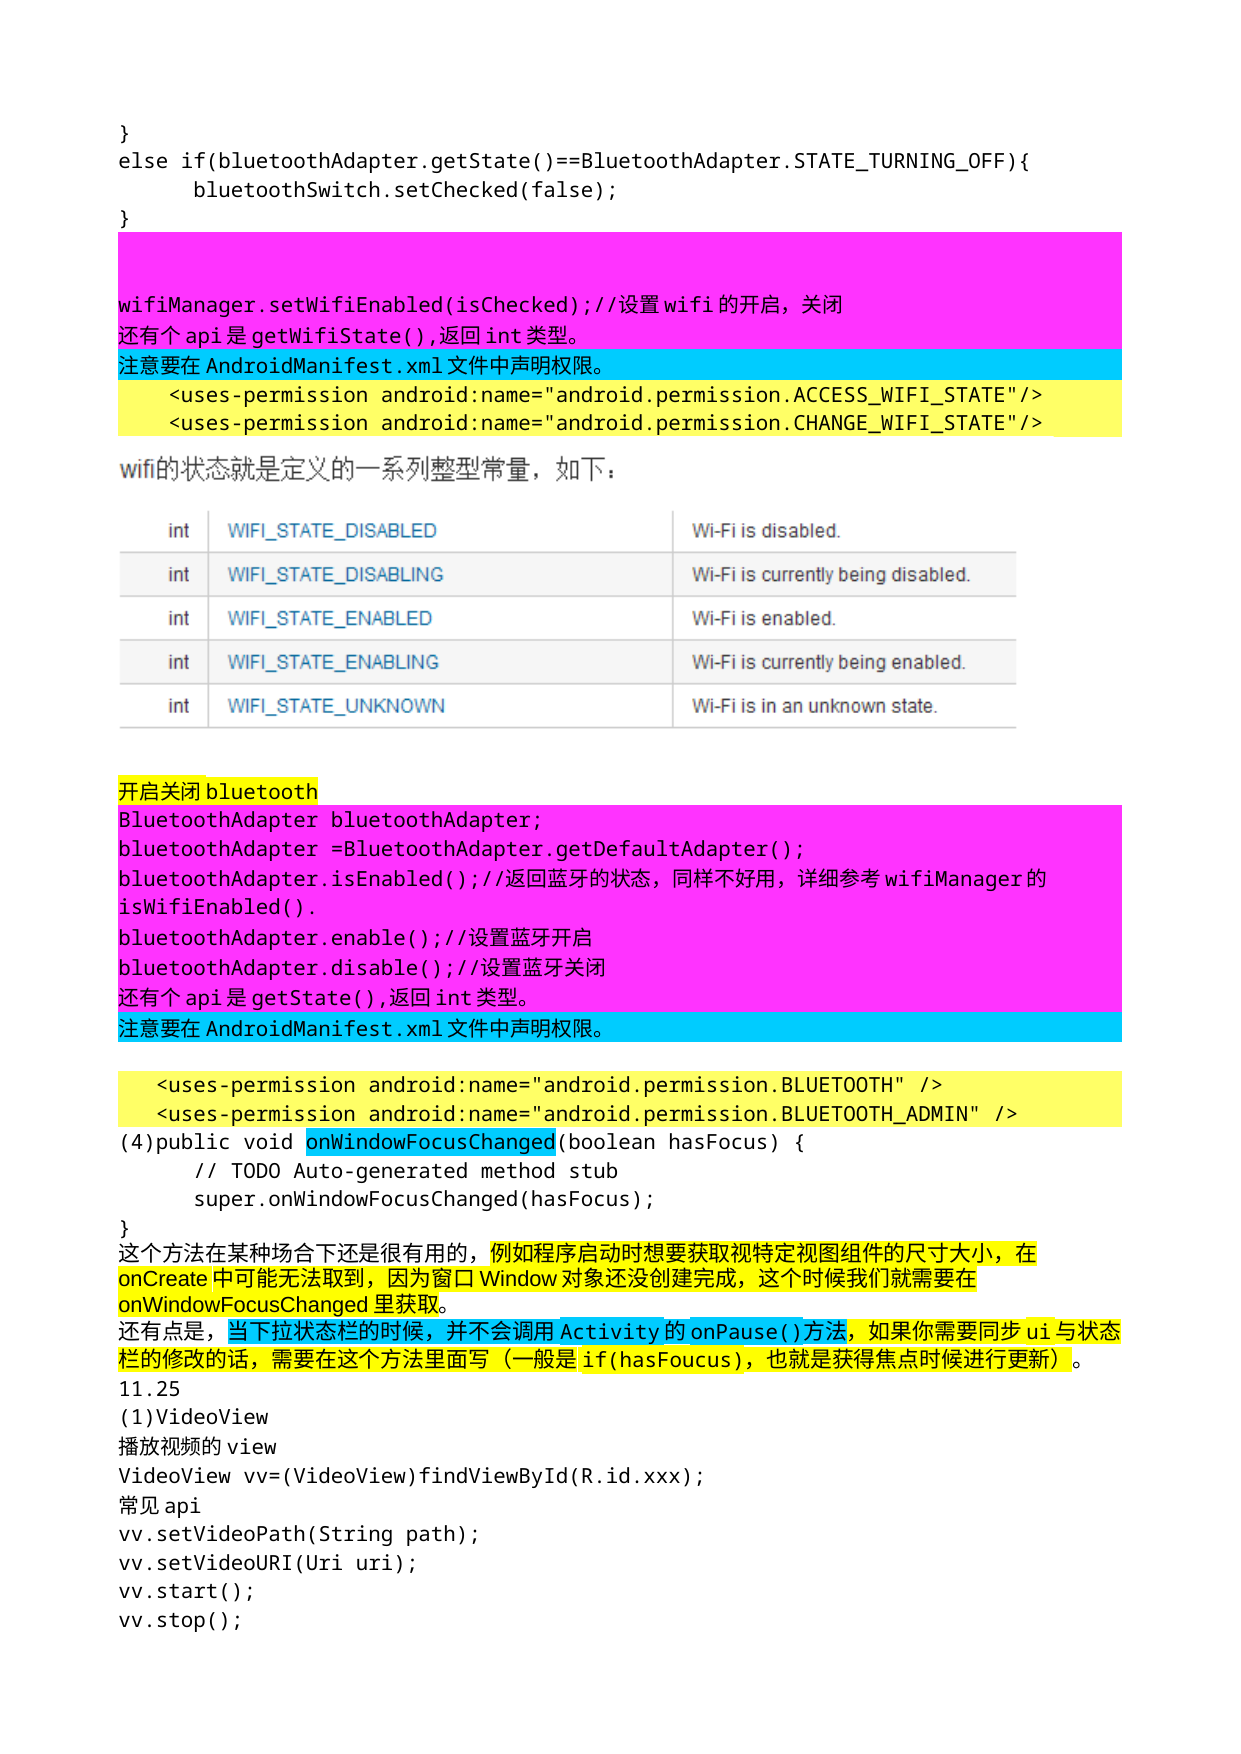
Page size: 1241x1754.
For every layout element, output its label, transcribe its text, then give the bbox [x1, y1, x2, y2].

text vv.start(); [118, 1576, 1122, 1605]
text else if(bluetoothAdapter.getState()==BluetoothAdapter.STATE_TURNING_OFF){ [118, 147, 1122, 175]
text vv.setVideoPath(String path); [118, 1519, 1122, 1548]
text (4)public void onWindowFocusChanged(boolean hasFocus) { [118, 1127, 1122, 1156]
picture [103, 436, 1054, 749]
text 11.25 [118, 1374, 1122, 1402]
text <uses-permission android:name="android.permission.BLUETOOTH_ADMIN" /> [118, 1099, 1122, 1127]
text 还有个api是getWifiState(),返回int类型。 [118, 319, 1122, 349]
text super.onWindowFocusChanged(hasFocus); [118, 1184, 1122, 1213]
text <uses-permission android:name="android.permission.BLUETOOTH" /> [118, 1071, 1122, 1099]
text 注意要在AndroidManifest.xml文件中声明权限。 [118, 1012, 1122, 1042]
text bluetoothSwitch.setChecked(false); [118, 175, 1122, 203]
text vv.stop(); [118, 1605, 1122, 1633]
text } [118, 1213, 1122, 1241]
text 播放视频的view [118, 1431, 1122, 1461]
text 还有点是，当下拉状态栏的时候，并不会调用Activity的onPause()方法，如果你需要同步ui与状态栏的修改的话，需要在这个方法里面写（一般是if(hasFoucus)，也就是获得焦点时候进行更新）。 [118, 1317, 1122, 1374]
text 注意要在AndroidManifest.xml文件中声明权限。 [118, 349, 1122, 380]
text bluetoothAdapter =BluetoothAdapter.getDefaultAdapter(); [118, 834, 1122, 862]
text // TODO Auto-generated method stub [118, 1156, 1122, 1184]
text BluetoothAdapter bluetoothAdapter; [118, 805, 1122, 834]
text } [118, 203, 1122, 232]
text (1)VideoView [118, 1402, 1122, 1431]
text 还有个api是getState(),返回int类型。 [118, 981, 1122, 1012]
text <uses-permission android:name="android.permission.CHANGE_WIFI_STATE"/> [118, 408, 1122, 437]
text <uses-permission android:name="android.permission.ACCESS_WIFI_STATE"/> [118, 380, 1122, 408]
text 常见api [118, 1489, 1122, 1519]
text wifiManager.setWifiEnabled(isChecked);//设置wifi的开启，关闭 [118, 289, 1122, 319]
text 这个方法在某种场合下还是很有用的，例如程序启动时想要获取视特定视图组件的尺寸大小，在onCreate中可能无法取到，因为窗口Window对象还没创建完成，这个时候我们就需要在onWindowFocusChanged里获取。 [118, 1241, 1122, 1317]
text bluetoothAdapter.enable();//设置蓝牙开启 [118, 921, 1122, 951]
text vv.setVideoURI(Uri uri); [118, 1548, 1122, 1576]
text bluetoothAdapter.isEnabled();//返回蓝牙的状态，同样不好用，详细参考wifiManager的isWifiEnabled(). [118, 862, 1122, 921]
text 开启关闭bluetooth [118, 775, 1122, 805]
text VideoView vv=(VideoView)findViewById(R.id.xxx); [118, 1461, 1122, 1489]
text } [118, 118, 1122, 147]
text bluetoothAdapter.disable();//设置蓝牙关闭 [118, 951, 1122, 981]
